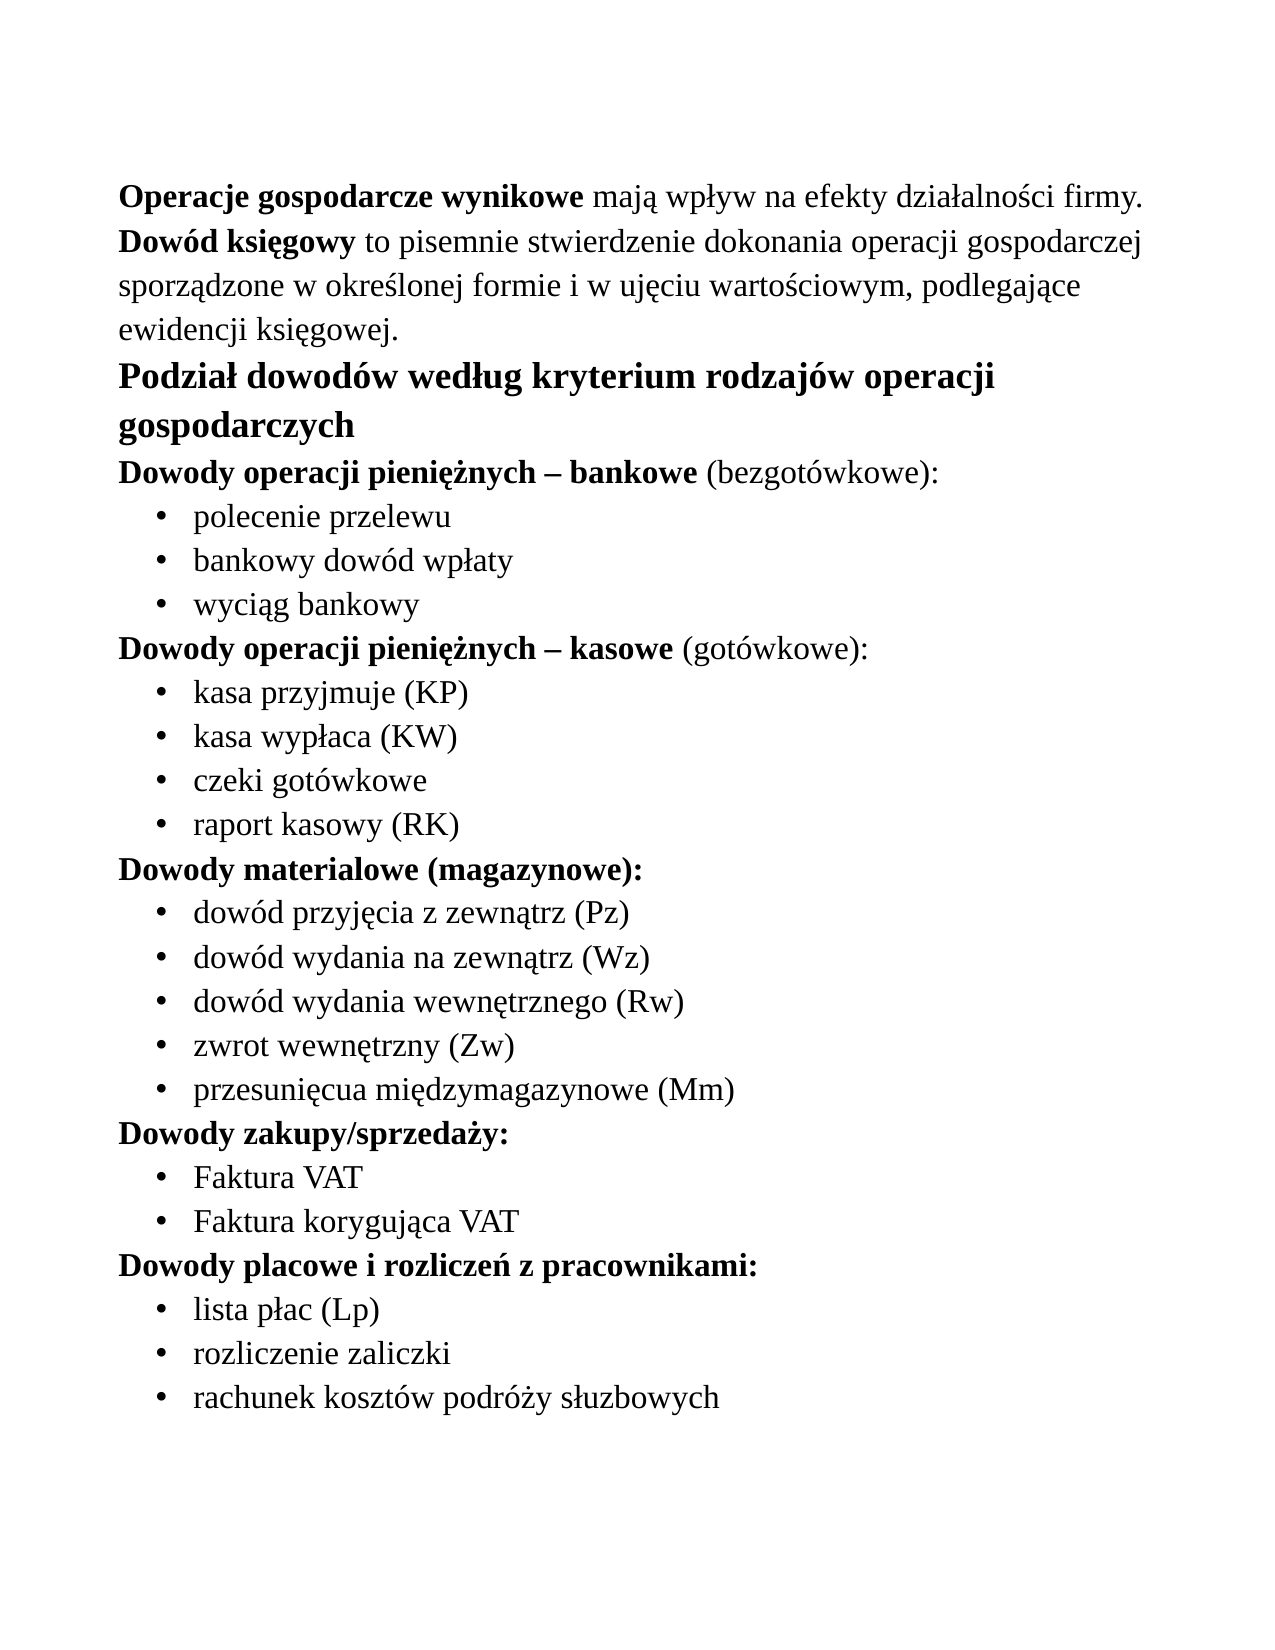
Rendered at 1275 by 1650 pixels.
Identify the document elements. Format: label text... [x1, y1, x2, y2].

text Dowody operacji pieniężnych – bankowe (bezgotówkowe): [118, 452, 1157, 491]
list kasa przyjmuje (KP) [156, 672, 1157, 711]
list rachunek kosztów podróży słuzbowych [156, 1377, 1157, 1416]
list kasa wypłaca (KW) [156, 717, 1157, 755]
list lista płac (Lp) [156, 1289, 1157, 1328]
list bankowy dowód wpłaty [156, 540, 1157, 579]
text Dowody operacji pieniężnych – kasowe (gotówkowe): [118, 628, 1157, 667]
list dowód wydania wewnętrznego (Rw) [156, 981, 1157, 1019]
text Dowody materialowe (magazynowe): [118, 849, 1157, 887]
list wyciąg bankowy [156, 584, 1157, 623]
list Faktura korygująca VAT [156, 1201, 1157, 1239]
list czeki gotówkowe [156, 761, 1157, 799]
list dowód wydania na zewnątrz (Wz) [156, 937, 1157, 975]
list przesunięcua międzymagazynowe (Mm) [156, 1069, 1157, 1107]
list rozliczenie zaliczki [156, 1333, 1157, 1372]
text Podział dowodów według kryterium rodzajów operacji gospodarczych [118, 353, 1157, 446]
list raport kasowy (RK) [156, 805, 1157, 843]
text Dowody zakupy/sprzedaży: [118, 1113, 1157, 1151]
list polecenie przelewu [156, 496, 1157, 534]
text Dowód księgowy to pisemnie stwierdzenie dokonania operacji gospodarczej sporządzone w określonej formie i w ujęciu wartościowym, podlegające ewidencji księgowej. [118, 221, 1157, 347]
text Operacje gospodarcze wynikowe mają wpływ na efekty działalności firmy. [118, 177, 1157, 215]
text Dowody placowe i rozliczeń z pracownikami: [118, 1245, 1157, 1284]
list dowód przyjęcia z zewnątrz (Pz) [156, 893, 1157, 931]
list Faktura VAT [156, 1157, 1157, 1196]
list zwrot wewnętrzny (Zw) [156, 1025, 1157, 1063]
